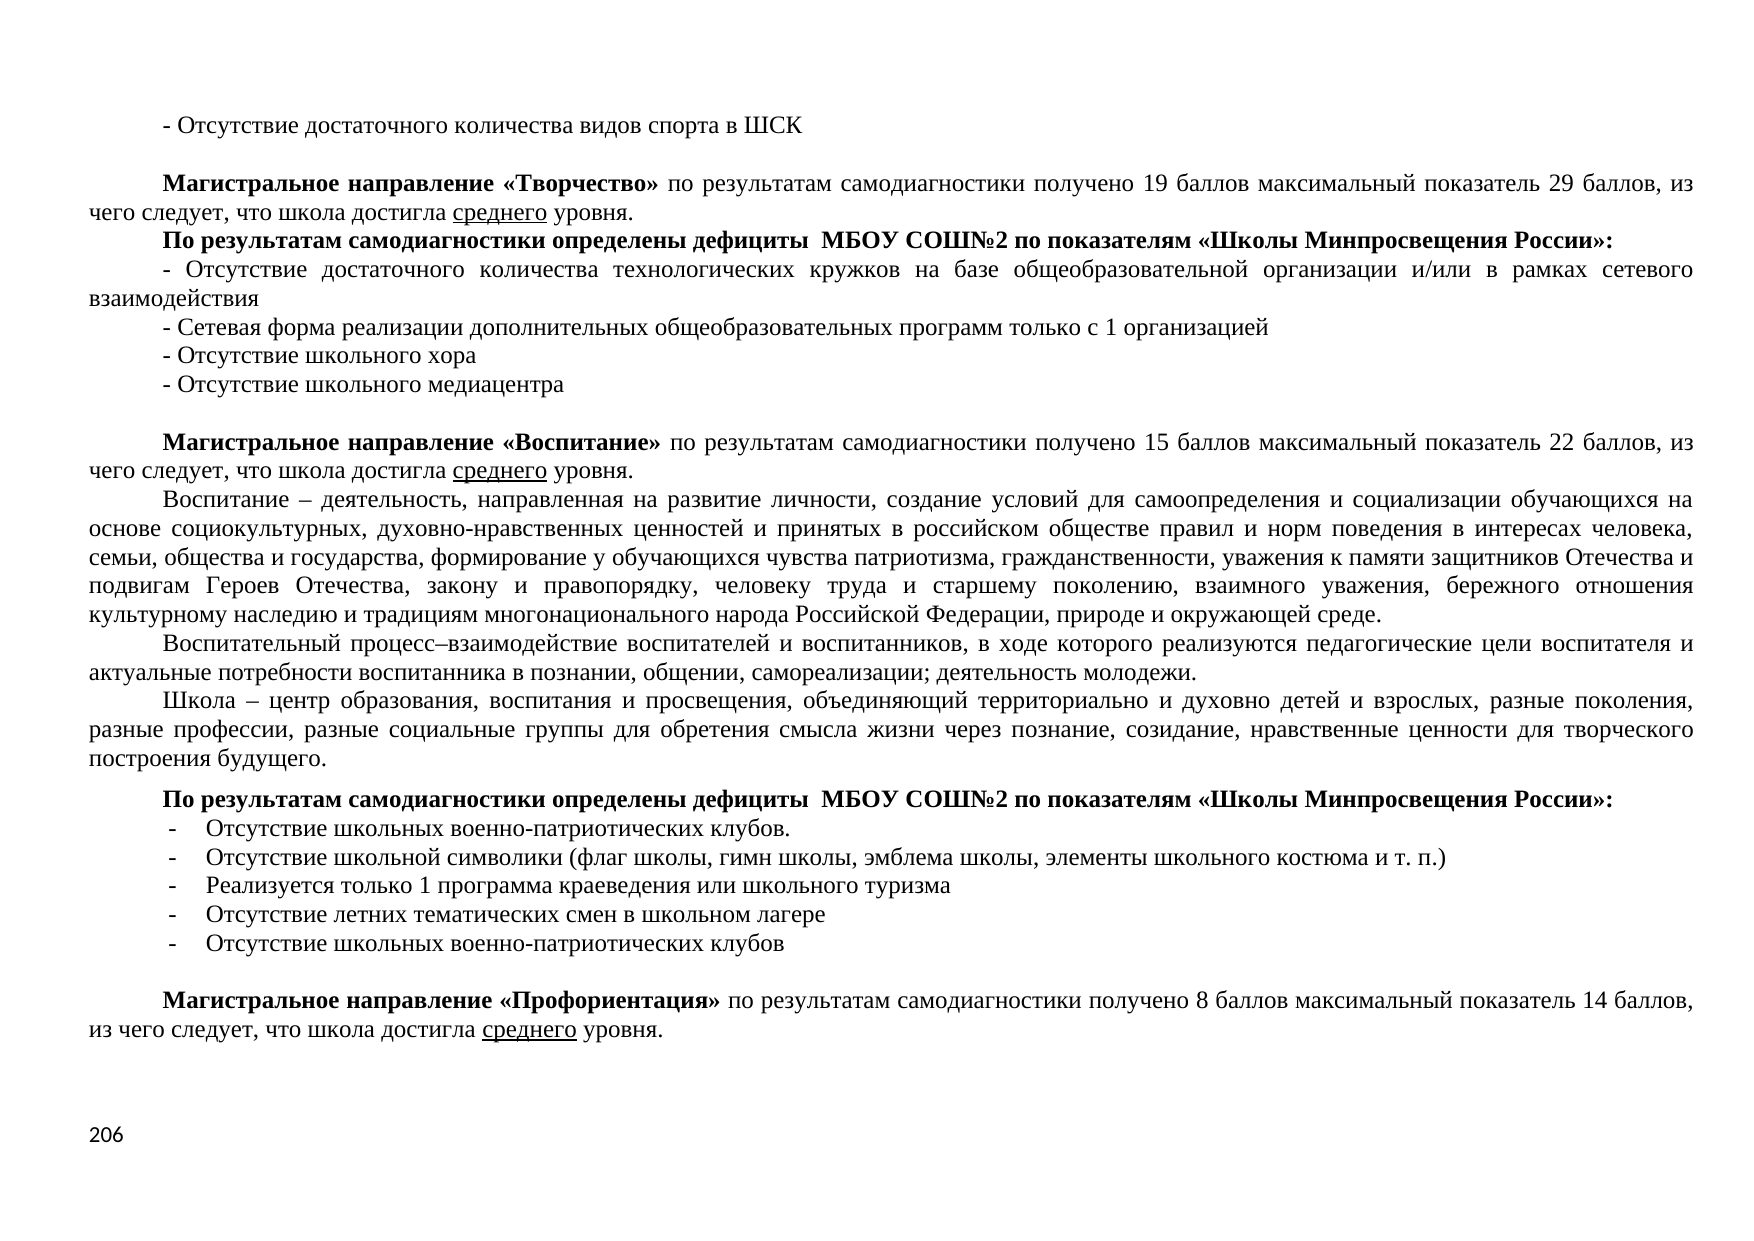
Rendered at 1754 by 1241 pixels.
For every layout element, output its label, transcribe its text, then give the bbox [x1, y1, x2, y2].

text - Отсутствие школьного медиацентра [89, 369, 1695, 398]
text - Отсутствие школьного хора [89, 340, 1695, 369]
list Отсутствие школьной символики (флаг школы, гимн школы, эмблема школы, элементы школьного костюма и т. п.) [168, 842, 1695, 870]
list Отсутствие школьных военно-патриотических клубов [168, 928, 1695, 957]
list Отсутствие школьных военно-патриотических клубов. [168, 813, 1695, 842]
text - Сетевая форма реализации дополнительных общеобразовательных программ только с 1 организацией [89, 312, 1695, 340]
text Воспитательный процесс–взаимодействие воспитателей и воспитанников, в ходе которого реализуются педагогические цели воспитателя и актуальные потребности воспитанника в познании, общении, самореализации; деятельность молодежи. [89, 628, 1695, 685]
text - Отсутствие достаточного количества технологических кружков на базе общеобразовательной организации и/или в рамках сетевого взаимодействия [89, 254, 1695, 312]
text Магистральное направление «Творчество» по результатам самодиагностики получено 19 баллов максимальный показатель 29 баллов, из чего следует, что школа достигла среднего уровня. [89, 168, 1695, 225]
text По результатам самодиагностики определены дефициты МБОУ СОШ№2 по показателям «Школы Минпросвещения России»: [89, 784, 1695, 813]
text Школа – центр образования, воспитания и просвещения, объединяющий территориально и духовно детей и взрослых, разные поколения, разные профессии, разные социальные группы для обретения смысла жизни через познание, созидание, нравственные ценности для творческого построения будущего. [89, 685, 1695, 772]
text Воспитание – деятельность, направленная на развитие личности, создание условий для самоопределения и социализации обучающихся на основе социокультурных, духовно-нравственных ценностей и принятых в российском обществе правил и норм поведения в интересах человека, семьи, общества и государства, формирование у обучающихся чувства патриотизма, гражданственности, уважения к памяти защитников Отечества и подвигам Героев Отечества, закону и правопорядку, человеку труда и старшему поколению, взаимного уважения, бережного отношения культурному наследию и традициям многонационального народа Российской Федерации, природе и окружающей среде. [89, 484, 1695, 628]
text - Отсутствие достаточного количества видов спорта в ШСК [89, 110, 1695, 139]
list Реализуется только 1 программа краеведения или школьного туризма [168, 870, 1695, 899]
text По результатам самодиагностики определены дефициты МБОУ СОШ№2 по показателям «Школы Минпросвещения России»: [89, 225, 1695, 254]
text Магистральное направление «Профориентация» по результатам самодиагностики получено 8 баллов максимальный показатель 14 баллов, из чего следует, что школа достигла среднего уровня. [89, 985, 1695, 1043]
text Магистральное направление «Воспитание» по результатам самодиагностики получено 15 баллов максимальный показатель 22 баллов, из чего следует, что школа достигла среднего уровня. [89, 427, 1695, 484]
list Отсутствие летних тематических смен в школьном лагере [168, 899, 1695, 928]
